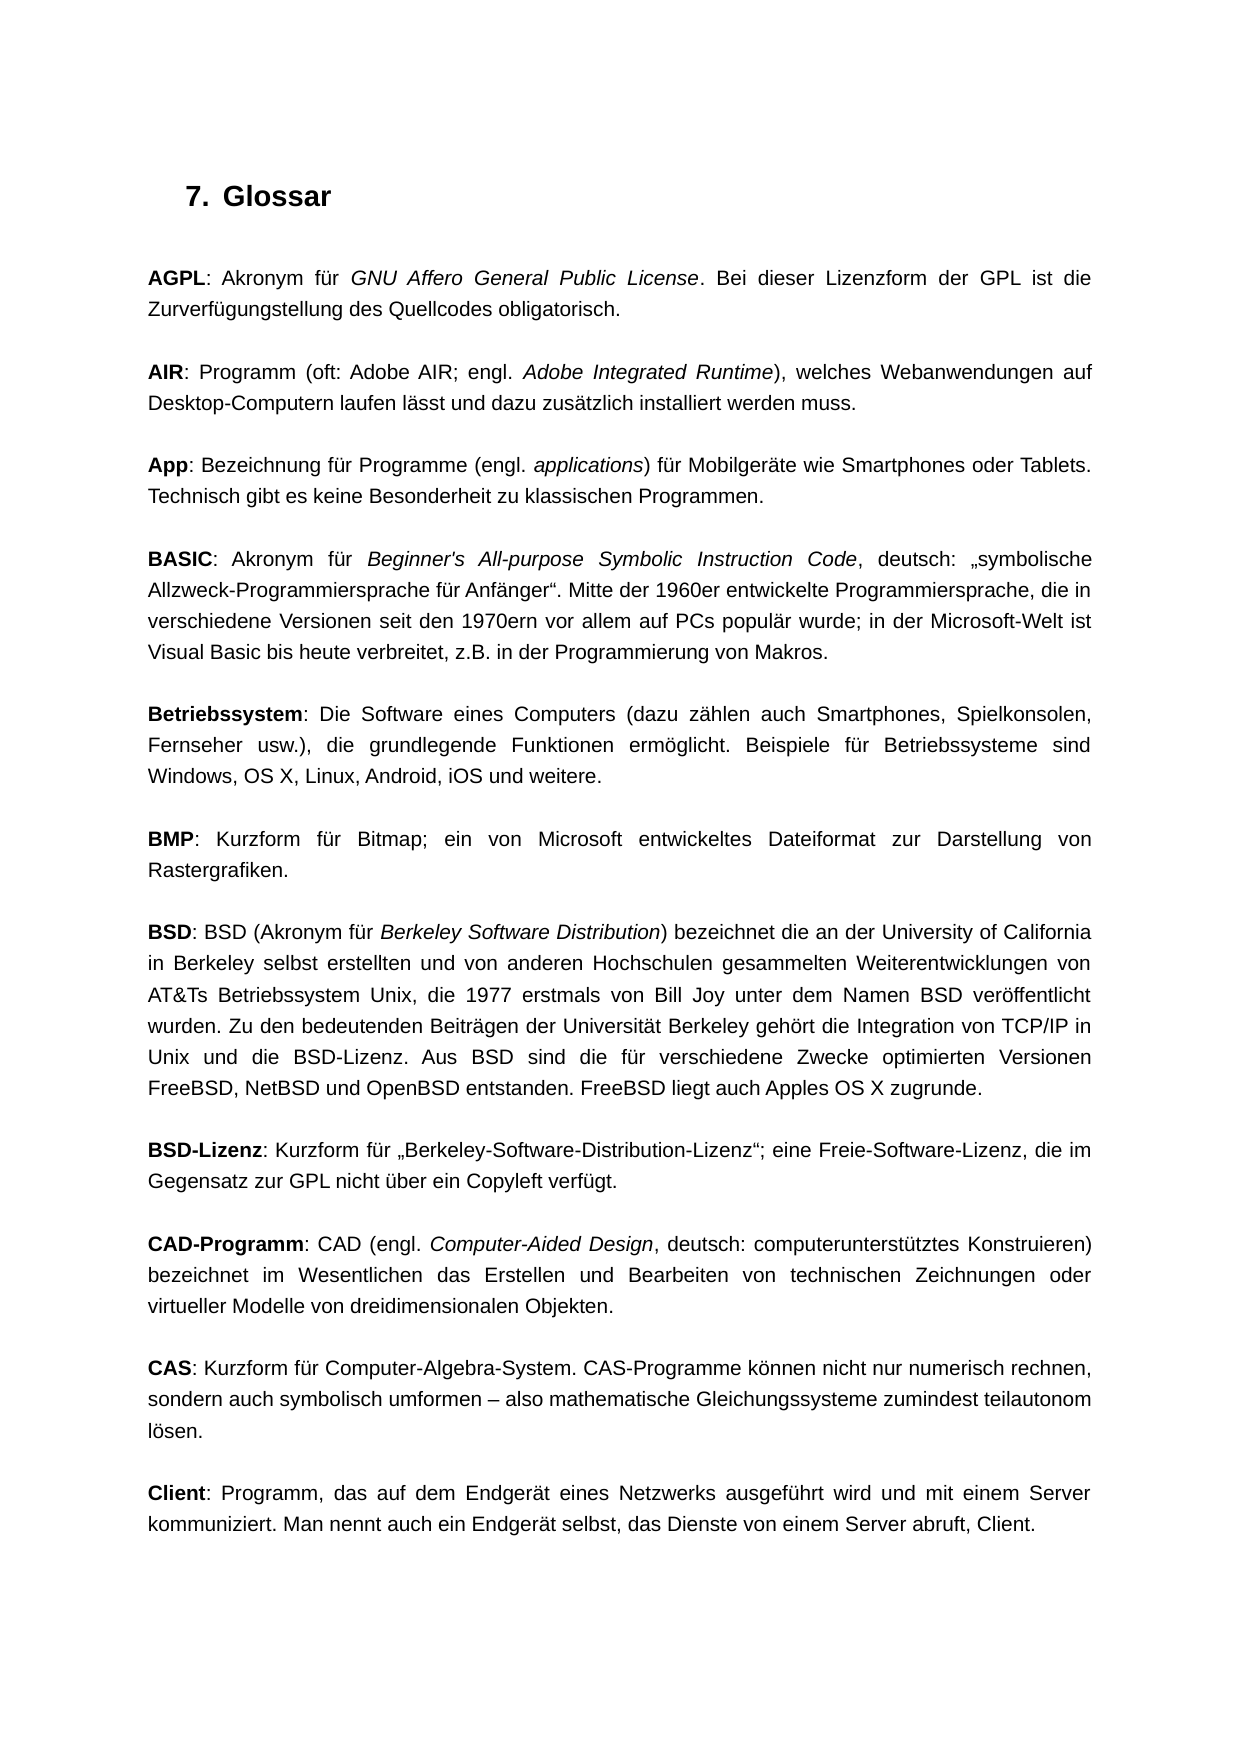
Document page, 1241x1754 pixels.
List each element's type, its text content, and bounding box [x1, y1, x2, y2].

text CAS: Kurzform für Computer-Algebra-System. CAS-Programme können nicht nur numerisch rechnen, sondern auch symbolisch umformen – also mathematische Gleichungssysteme zumindest teilautonom lösen. [148, 1356, 1092, 1442]
text BMP: Kurzform für Bitmap; ein von Microsoft entwickeltes Dateiformat zur Darstellung von Rastergrafiken. [148, 827, 1092, 882]
text BSD: BSD (Akronym für Berkeley Software Distribution) bezeichnet die an der University of California in Berkeley selbst erstellten und von anderen Hochschulen gesammelten Weiterentwicklungen von AT&Ts Betriebssystem Unix, die 1977 erstmals von Bill Joy unter dem Namen BSD veröffentlicht wurden. Zu den bedeutenden Beiträgen der Universität Berkeley gehört die Integration von TCP/IP in Unix und die BSD-Lizenz. Aus BSD sind die für verschiedene Zwecke optimierten Versionen FreeBSD, NetBSD und OpenBSD entstanden. FreeBSD liegt auch Apples OS X zugrunde. [148, 920, 1092, 1100]
text BSD-Lizenz: Kurzform für „Berkeley-Software-Distribution-Lizenz“; eine Freie-Software-Lizenz, die im Gegensatz zur GPL nicht über ein Copyleft verfügt. [148, 1138, 1092, 1193]
text CAD-Programm: CAD (engl. Computer-Aided Design, deutsch: computerunterstütztes Konstruieren) bezeichnet im Wesentlichen das Erstellen und Bearbeiten von technischen Zeichnungen oder virtueller Modelle von dreidimensionalen Objekten. [148, 1232, 1092, 1318]
subtitle Glossar [185, 179, 1092, 212]
text AIR: Programm (oft: Adobe AIR; engl. Adobe Integrated Runtime), welches Webanwendungen auf Desktop-Computern laufen lässt und dazu zusätzlich installiert werden muss. [148, 359, 1092, 414]
text BASIC: Akronym für Beginner's All-purpose Symbolic Instruction Code, deutsch: „symbolische Allzweck-Programmiersprache für Anfänger“. Mitte der 1960er entwickelte Programmiersprache, die in verschiedene Versionen seit den 1970ern vor allem auf PCs populär wurde; in der Microsoft-Welt ist Visual Basic bis heute verbreitet, z.B. in der Programmierung von Makros. [148, 546, 1092, 664]
text AGPL: Akronym für GNU Affero General Public License. Bei dieser Lizenzform der GPL ist die Zurverfügungstellung des Quellcodes obligatorisch. [148, 266, 1092, 321]
text Betriebssystem: Die Software eines Computers (dazu zählen auch Smartphones, Spielkonsolen, Fernseher usw.), die grundlegende Funktionen ermöglicht. Beispiele für Betriebssysteme sind Windows, OS X, Linux, Android, iOS und weitere. [148, 702, 1092, 788]
text App: Bezeichnung für Programme (engl. applications) für Mobilgeräte wie Smartphones oder Tablets. Technisch gibt es keine Besonderheit zu klassischen Programmen. [148, 453, 1092, 508]
text Client: Programm, das auf dem Endgerät eines Netzwerks ausgeführt wird und mit einem Server kommuniziert. Man nennt auch ein Endgerät selbst, das Dienste von einem Server abruft, Client. [148, 1481, 1092, 1536]
